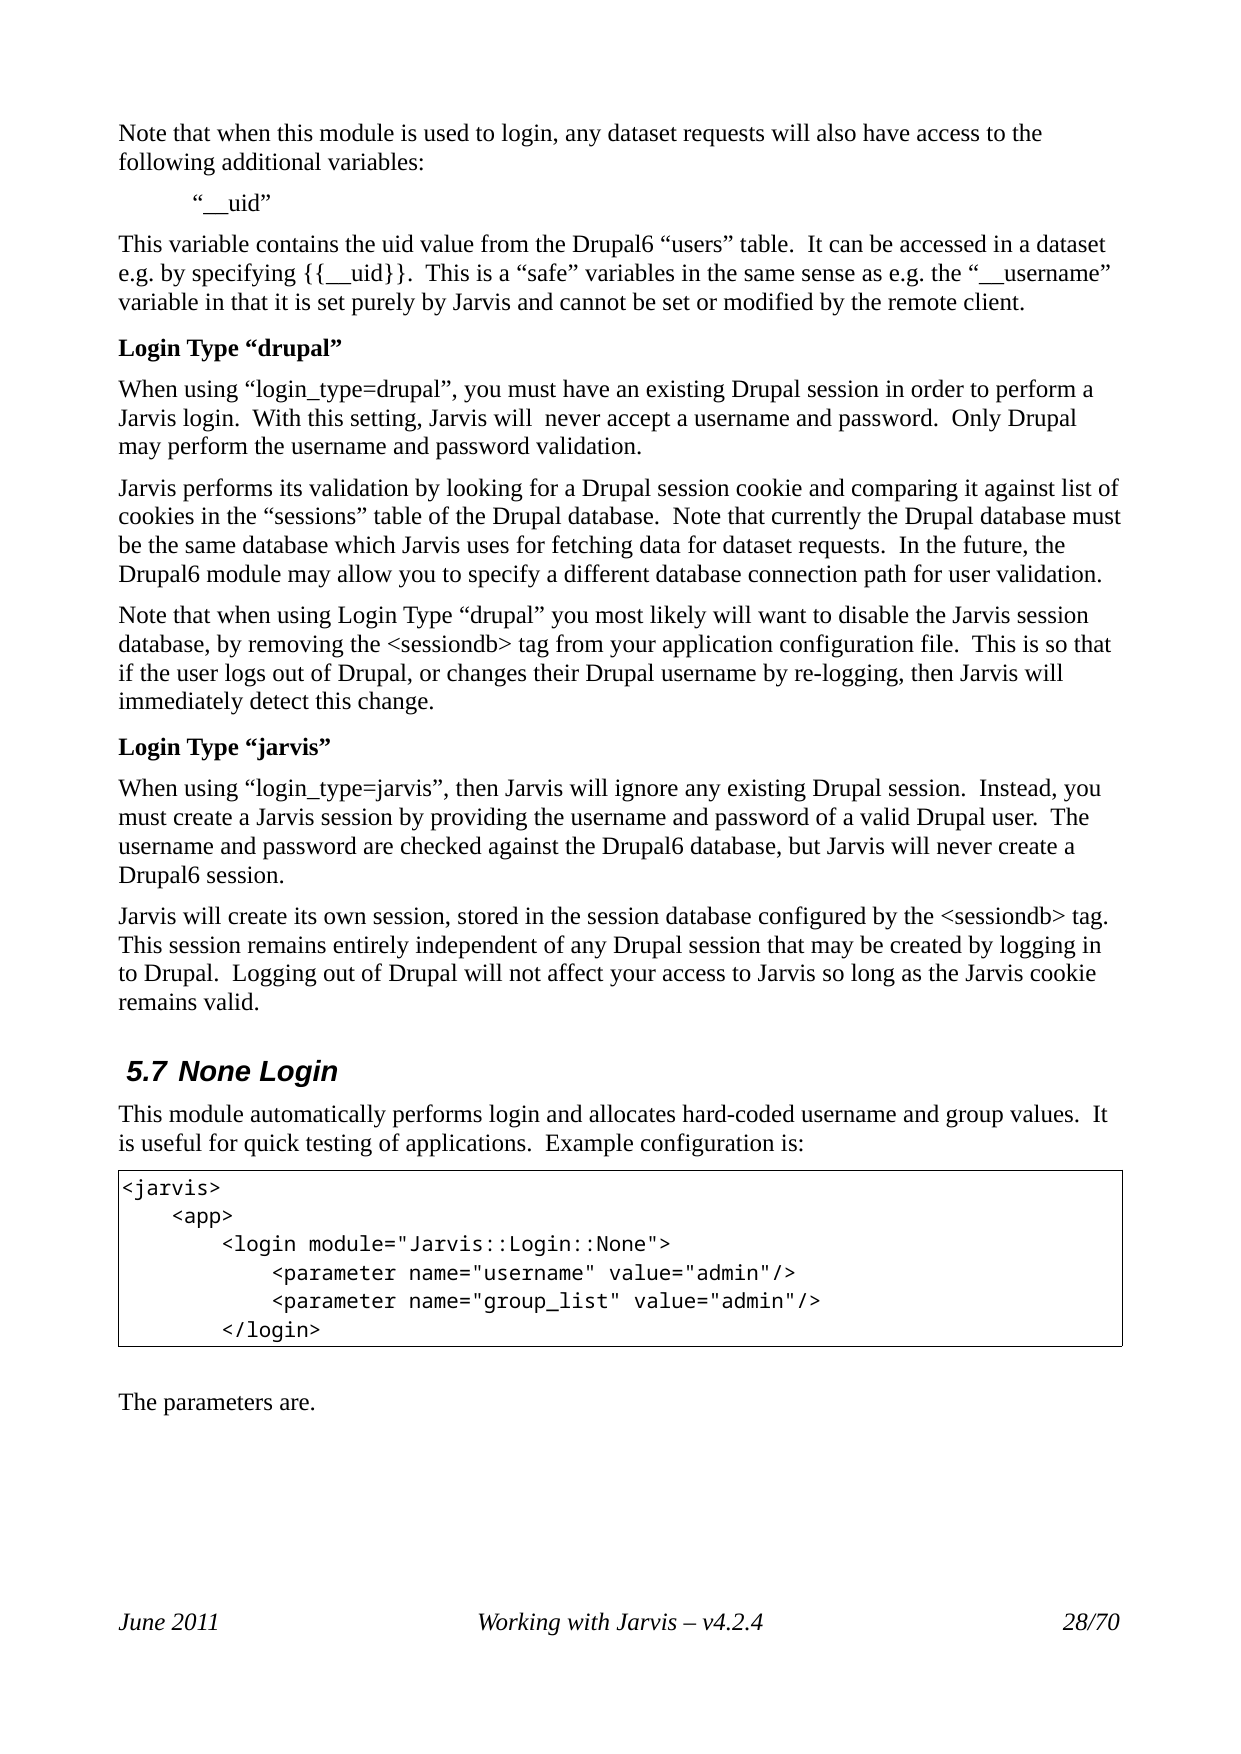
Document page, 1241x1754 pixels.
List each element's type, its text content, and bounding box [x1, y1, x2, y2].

text Note that when this module is used to login, any dataset requests will also have access to the following additional variables: [118, 118, 1122, 176]
text <app> [119, 1198, 1122, 1226]
subtitle None Login [118, 1053, 1122, 1087]
text When using “login_type=jarvis”, then Jarvis will ignore any existing Drupal session. Instead, you must create a Jarvis session by providing the username and password of a valid Drupal user. The username and password are checked against the Drupal6 database, but Jarvis will never create a Drupal6 session. [118, 773, 1122, 888]
text </login> [119, 1312, 1122, 1346]
text “__uid” [118, 188, 1122, 217]
text The parameters are. [118, 1387, 1122, 1416]
text <parameter name="username" value="admin"/> [119, 1255, 1122, 1283]
text This variable contains the uid value from the Drupal6 “users” table. It can be accessed in a dataset e.g. by specifying {{__uid}}. This is a “safe” variables in the same sense as e.g. the “__username” variable in that it is set purely by Jarvis and cannot be set or modified by the remote client. [118, 229, 1122, 316]
text <login module="Jarvis::Login::None"> [119, 1226, 1122, 1255]
text <jarvis> [119, 1171, 1122, 1198]
text When using “login_type=drupal”, you must have an existing Drupal session in order to perform a Jarvis login. With this setting, Jarvis will never accept a username and password. Only Drupal may perform the username and password validation. [118, 374, 1122, 460]
text Note that when using Login Type “drupal” you most likely will want to disable the Jarvis session database, by removing the <sessiondb> tag from your application configuration file. This is so that if the user logs out of Drupal, or changes their Drupal username by re-logging, then Jarvis will immediately detect this change. [118, 600, 1122, 715]
text <parameter name="group_list" value="admin"/> [119, 1283, 1122, 1312]
subtitle Login Type “jarvis” [118, 732, 1122, 761]
subtitle Login Type “drupal” [118, 333, 1122, 362]
text Jarvis performs its validation by looking for a Drupal session cookie and comparing it against list of cookies in the “sessions” table of the Drupal database. Note that currently the Drupal database must be the same database which Jarvis uses for fetching data for dataset requests. In the future, the Drupal6 module may allow you to specify a different database connection path for user validation. [118, 473, 1122, 588]
text Jarvis will create its own session, stored in the session database configured by the <sessiondb> tag. This session remains entirely independent of any Drupal session that may be created by logging in to Drupal. Logging out of Drupal will not affect your access to Jarvis so long as the Jarvis cookie remains valid. [118, 901, 1122, 1016]
text This module automatically performs login and allocates hard-coded username and group values. It is useful for quick testing of applications. Example configuration is: [118, 1099, 1122, 1157]
